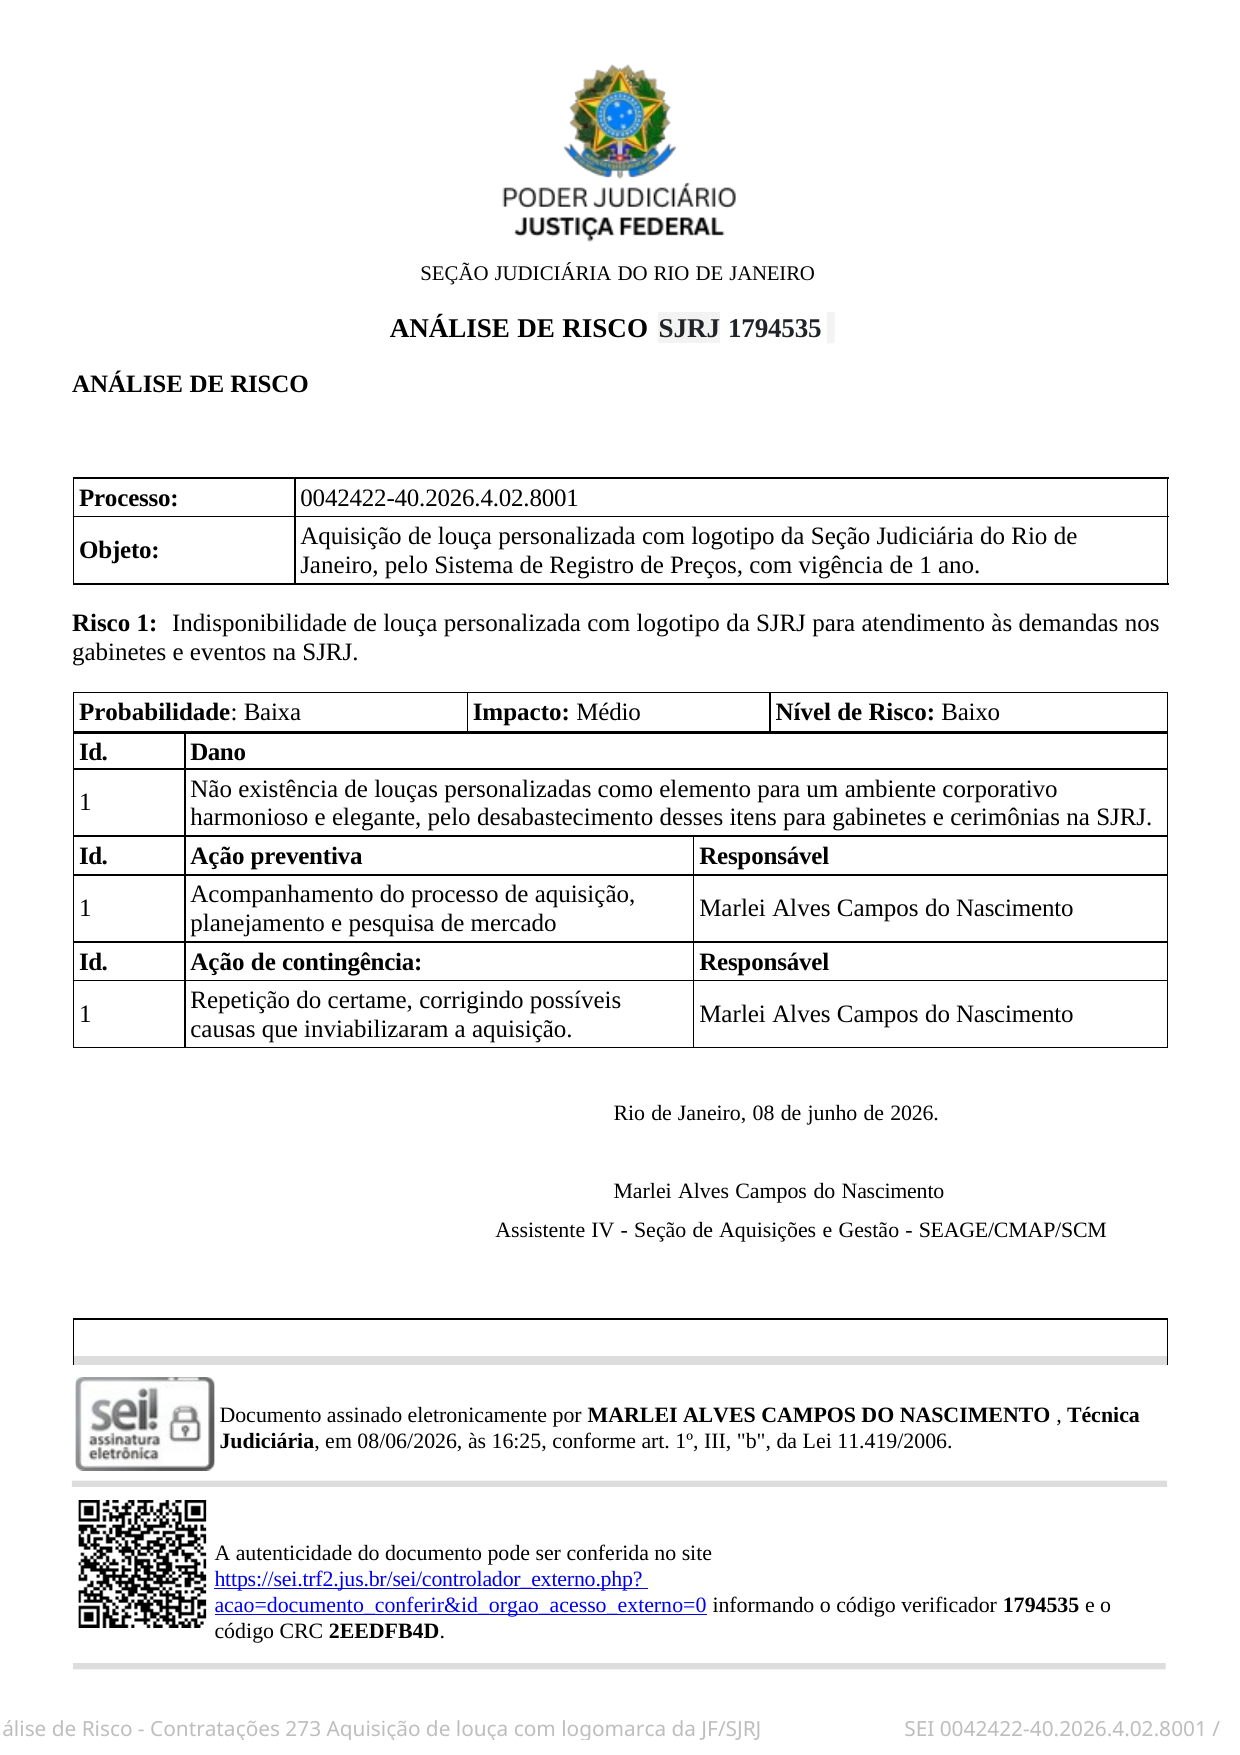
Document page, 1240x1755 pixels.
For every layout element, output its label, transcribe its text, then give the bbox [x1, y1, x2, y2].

table_cell Ação preventiva [186, 837, 693, 874]
text Documento assinado eletronicamente por MARLEI ALVES CAMPOS DO NASCIMENTO , Técnica Judiciária, em 08/06/2026, às 16:25, conforme art. 1º, III, "b", da Lei 11.419/2006. [219, 1402, 1181, 1453]
table_cell Responsável [694, 943, 1167, 979]
table_cell Acompanhamento do processo de aquisição, planejamento e pesquisa de mercado [186, 876, 693, 941]
table_cell Dano [186, 734, 1167, 768]
table_cell Ação de contingência: [186, 943, 693, 979]
table_header 0042422-40.2026.4.02.8001 [296, 479, 1167, 516]
table_cell Marlei Alves Campos do Nascimento [694, 981, 1167, 1047]
table_cell Repetição do certame, corrigindo possíveis causas que inviabilizaram a aquisição. [186, 981, 693, 1047]
table_cell 1 [74, 876, 184, 941]
table_cell Aquisição de louça personalizada com logotipo da Seção Judiciária do Rio de Janeiro, pelo Sistema de Registro de Preços, com vigência de 1 ano. [296, 517, 1167, 583]
text SEÇÃO JUDICIÁRIA DO RIO DE JANEIRO [420, 261, 1181, 285]
table_cell Id. [74, 837, 184, 874]
text A autenticidade do documento pode ser conferida no site https://sei.trf2.jus.br/sei/controlador_externo.php? acao=documento_conferir&id_orgao_acesso_externo=0 informando o código verificador 1794535 e o código CRC 2EEDFB4D. [214, 1540, 1134, 1643]
table_cell Id. [74, 943, 184, 979]
table_header Probabilidade: Baixa [74, 693, 467, 731]
text Assistente IV - Seção de Aquisições e Gestão - SEAGE/CMAP/SCM [495, 1217, 1181, 1242]
table_header Processo: [74, 479, 294, 516]
text Risco 1: Indisponibilidade de louça personalizada com logotipo da SJRJ para atendimento às demandas nos gabinetes e eventos na SJRJ. [72, 608, 1181, 666]
text Rio de Janeiro, 08 de junho de 2026. [613, 1100, 1181, 1125]
table_cell Id. [74, 734, 184, 768]
table_cell Marlei Alves Campos do Nascimento [694, 876, 1167, 941]
table_cell 1 [74, 981, 184, 1047]
table_cell Objeto: [74, 517, 294, 583]
table_cell Não existência de louças personalizadas como elemento para um ambiente corporativo harmonioso e elegante, pelo desabastecimento desses itens para gabinetes e cerimônias na SJRJ. [186, 770, 1167, 835]
text Marlei Alves Campos do Nascimento [613, 1178, 1181, 1203]
subtitle ANÁLISE DE RISCO [72, 369, 314, 397]
table_header [74, 1320, 1167, 1356]
table_cell 1 [74, 770, 184, 835]
table_cell Responsável [694, 837, 1167, 874]
subtitle [835, 312, 1181, 343]
table_header Impacto: Médio [468, 693, 769, 731]
subtitle ANÁLISE DE RISCO SJRJ 1794535 [389, 312, 826, 343]
table_header Nível de Risco: Baixo [771, 693, 1167, 731]
